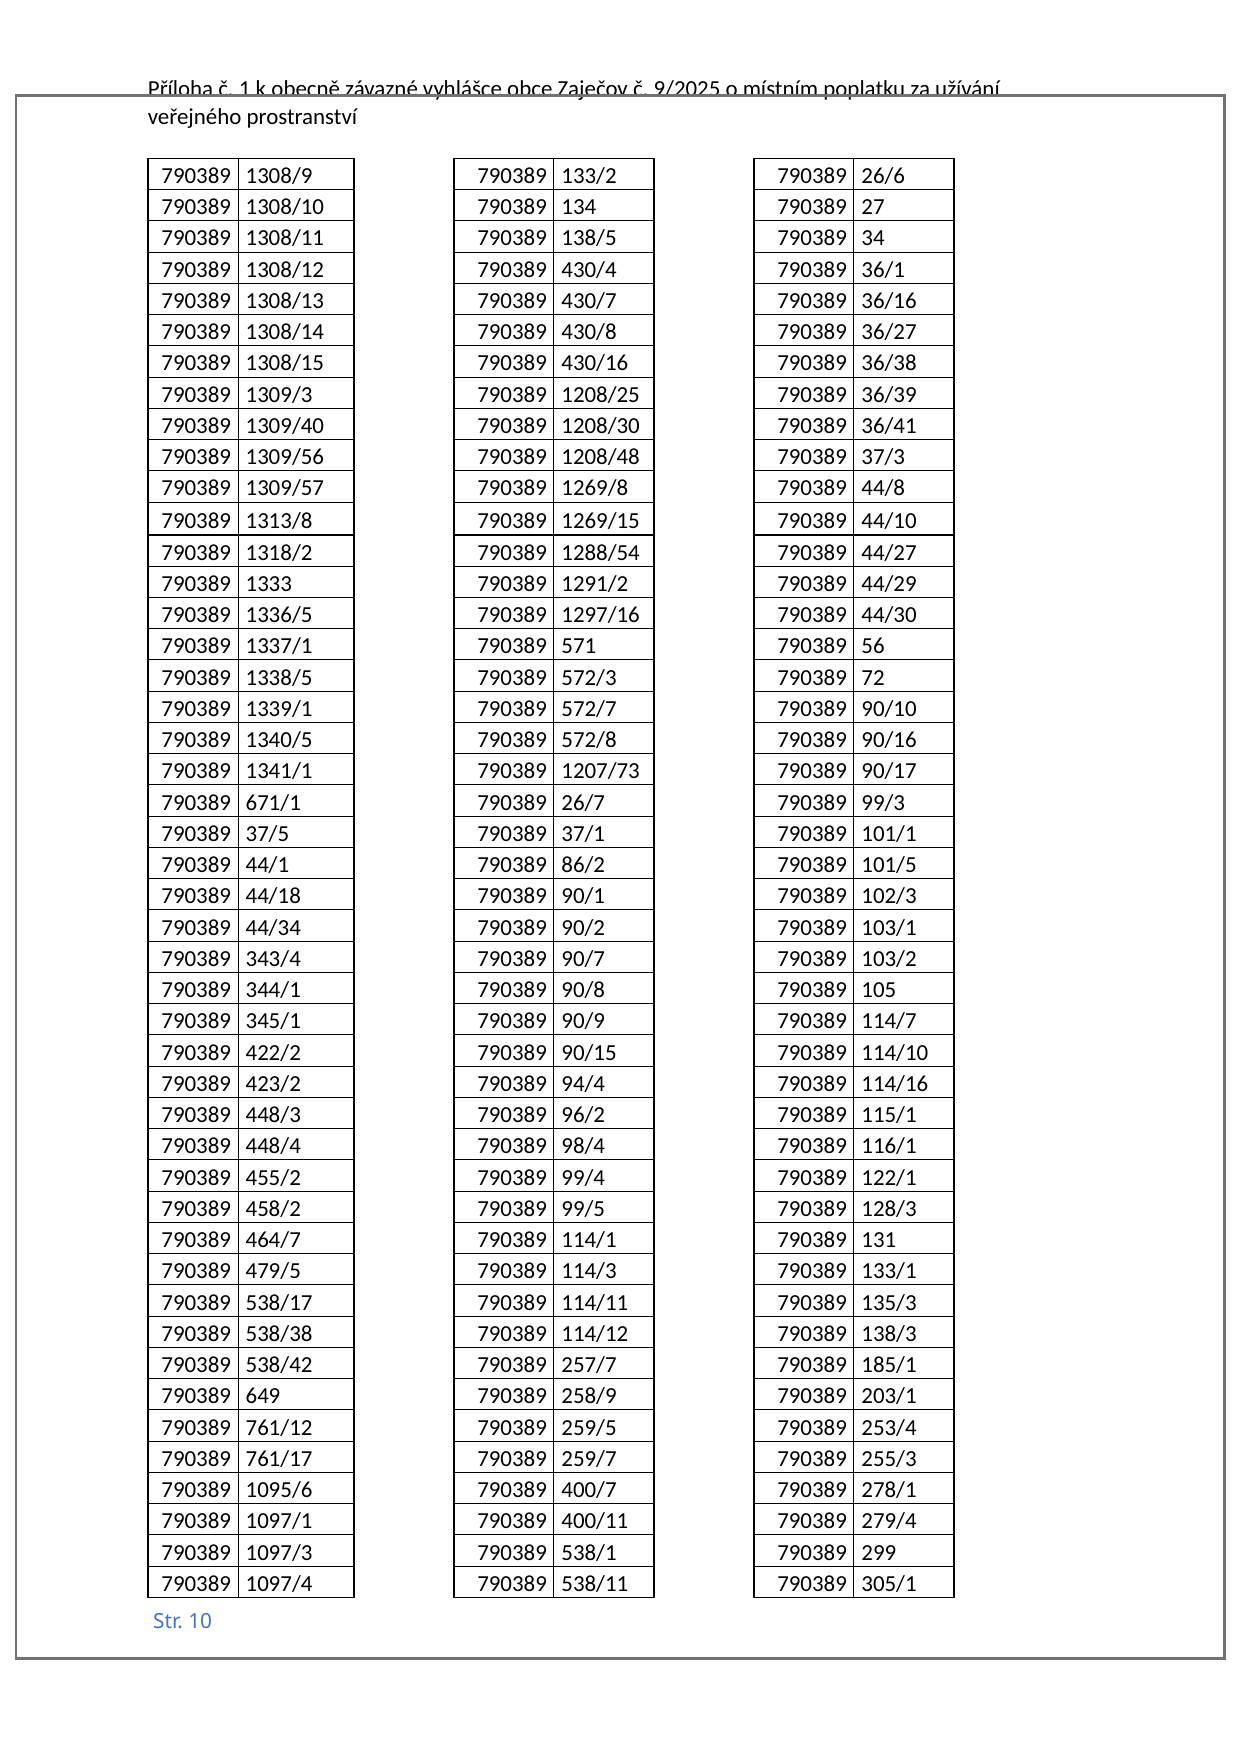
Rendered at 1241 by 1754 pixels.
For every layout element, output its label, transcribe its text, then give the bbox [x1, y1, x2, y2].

table_cell 790389 [149, 629, 238, 659]
table_cell 36/1 [854, 253, 953, 283]
table_cell [655, 408, 753, 439]
table_cell 790389 [455, 1192, 553, 1222]
table_cell 790389 [755, 1567, 853, 1597]
table_cell 1208/48 [554, 440, 653, 470]
table_cell [655, 1034, 753, 1066]
table_cell 790389 [755, 471, 853, 502]
table_cell [355, 878, 453, 909]
table_cell 790389 [149, 1098, 238, 1128]
table_cell 1208/25 [554, 378, 653, 408]
table_cell 26/7 [554, 785, 653, 816]
table_cell 572/8 [554, 723, 653, 753]
table_cell 790389 [755, 1535, 853, 1566]
table_cell 790389 [455, 1254, 553, 1284]
table_cell 790389 [455, 1285, 553, 1316]
table_cell 44/29 [854, 567, 953, 597]
table_cell 790389 [149, 1223, 238, 1253]
table_cell [655, 1097, 753, 1128]
table_cell [655, 1441, 753, 1472]
table_cell 448/3 [239, 1098, 353, 1128]
table_cell 102/3 [854, 879, 953, 909]
table_cell 790389 [149, 817, 238, 847]
table_cell [655, 252, 753, 283]
table_cell 790389 [755, 754, 853, 784]
table_cell 114/3 [554, 1254, 653, 1284]
table_cell [355, 1534, 453, 1566]
table_cell 1340/5 [239, 723, 353, 753]
table_cell 133/2 [554, 159, 653, 189]
table_cell 790389 [455, 848, 553, 878]
table_cell [355, 784, 453, 816]
table_cell [655, 659, 753, 691]
table_cell [355, 1253, 453, 1284]
table_cell 790389 [149, 159, 238, 189]
table_cell 790389 [149, 1285, 238, 1316]
table_cell [655, 158, 753, 189]
table_cell 105 [854, 973, 953, 1003]
table_cell [355, 1566, 453, 1597]
table_cell 790389 [755, 503, 853, 534]
table_cell 790389 [455, 409, 553, 439]
table_cell 1309/57 [239, 471, 353, 502]
table_cell 1095/6 [239, 1473, 353, 1503]
table_cell [655, 597, 753, 628]
table_cell 37/1 [554, 817, 653, 847]
table_cell 116/1 [854, 1129, 953, 1159]
table_cell [355, 470, 453, 502]
table_cell 138/3 [854, 1317, 953, 1347]
table_cell 571 [554, 629, 653, 659]
table_cell [655, 1253, 753, 1284]
table_cell 790389 [755, 1317, 853, 1347]
table_cell [355, 1159, 453, 1191]
table_cell 257/7 [554, 1348, 653, 1378]
table_cell 1308/10 [239, 190, 353, 220]
table_cell 90/8 [554, 973, 653, 1003]
table_cell 1309/3 [239, 378, 353, 408]
table_cell 790389 [455, 973, 553, 1003]
table_cell [355, 1284, 453, 1316]
table_cell [655, 189, 753, 220]
table_cell 90/15 [554, 1035, 653, 1066]
table_cell 790389 [149, 660, 238, 691]
table_cell 761/17 [239, 1442, 353, 1472]
table_cell 790389 [149, 910, 238, 941]
table_cell [655, 1534, 753, 1566]
table_cell [355, 189, 453, 220]
table_cell [355, 972, 453, 1003]
table_cell 90/16 [854, 723, 953, 753]
table_cell 44/34 [239, 910, 353, 941]
table_cell 1269/8 [554, 471, 653, 502]
table_cell 101/1 [854, 817, 953, 847]
table_cell 430/8 [554, 315, 653, 345]
table_cell 90/9 [554, 1004, 653, 1034]
table_cell 1309/40 [239, 409, 353, 439]
table_cell 790389 [755, 346, 853, 377]
table_cell 790389 [755, 848, 853, 878]
table_cell [655, 691, 753, 722]
table_cell [355, 659, 453, 691]
table_cell [655, 1472, 753, 1503]
table_cell 790389 [755, 660, 853, 691]
table_cell 790389 [149, 1317, 238, 1347]
table_cell 114/11 [554, 1285, 653, 1316]
table_cell [355, 1097, 453, 1128]
table_cell 1309/56 [239, 440, 353, 470]
table_cell 101/5 [854, 848, 953, 878]
table_cell [655, 1128, 753, 1159]
table_cell 1308/14 [239, 315, 353, 345]
table_cell 790389 [149, 409, 238, 439]
table_cell [355, 722, 453, 753]
table_cell 90/7 [554, 942, 653, 972]
table_cell 790389 [149, 598, 238, 628]
table_cell 114/7 [854, 1004, 953, 1034]
table_cell 790389 [455, 378, 553, 408]
table_cell 790389 [149, 692, 238, 722]
table_cell 44/10 [854, 503, 953, 534]
table_cell 138/5 [554, 221, 653, 252]
table_cell 790389 [455, 1535, 553, 1566]
table_cell 790389 [149, 503, 238, 534]
table_cell [355, 314, 453, 345]
table_cell 790389 [755, 253, 853, 283]
table_cell 455/2 [239, 1160, 353, 1191]
table_cell 790389 [455, 660, 553, 691]
table_cell 1337/1 [239, 629, 353, 659]
table_cell 790389 [455, 567, 553, 597]
table_cell [655, 345, 753, 377]
table_cell 538/42 [239, 1348, 353, 1378]
table_cell [355, 1316, 453, 1347]
table_cell 279/4 [854, 1504, 953, 1534]
table_cell [355, 753, 453, 784]
table_cell 115/1 [854, 1098, 953, 1128]
table_cell 790389 [455, 1317, 553, 1347]
table_cell 131 [854, 1223, 953, 1253]
table_cell 258/9 [554, 1379, 653, 1409]
table_cell [655, 314, 753, 345]
table_cell 1338/5 [239, 660, 353, 691]
table_cell 790389 [755, 723, 853, 753]
table_cell 90/10 [854, 692, 953, 722]
table_cell 790389 [455, 1567, 553, 1597]
table_cell 185/1 [854, 1348, 953, 1378]
table_cell 790389 [149, 567, 238, 597]
table_cell 99/3 [854, 785, 953, 816]
table_cell 790389 [149, 471, 238, 502]
table_cell 253/4 [854, 1410, 953, 1441]
table_cell 790389 [455, 253, 553, 283]
table_cell 790389 [455, 346, 553, 377]
table_cell 790389 [455, 629, 553, 659]
table_cell 423/2 [239, 1067, 353, 1097]
table_cell 790389 [455, 1098, 553, 1128]
table_cell [655, 1159, 753, 1191]
table_cell 790389 [149, 1504, 238, 1534]
table_cell 790389 [755, 1223, 853, 1253]
table_cell 37/3 [854, 440, 953, 470]
table_cell 790389 [455, 817, 553, 847]
table_cell [355, 439, 453, 470]
table_cell [655, 1503, 753, 1534]
table_cell [355, 691, 453, 722]
table_cell 44/1 [239, 848, 353, 878]
table_cell 1097/3 [239, 1535, 353, 1566]
table_cell 430/7 [554, 284, 653, 314]
table_cell 44/30 [854, 598, 953, 628]
table_cell 34 [854, 221, 953, 252]
table_cell 790389 [755, 1098, 853, 1128]
table_cell 135/3 [854, 1285, 953, 1316]
table_cell 790389 [149, 346, 238, 377]
table_cell 790389 [755, 1160, 853, 1191]
table_cell [355, 1503, 453, 1534]
table_cell 790389 [755, 284, 853, 314]
table_cell 128/3 [854, 1192, 953, 1222]
table_cell 278/1 [854, 1473, 953, 1503]
table_cell 790389 [755, 159, 853, 189]
table_cell [355, 408, 453, 439]
table_cell 538/1 [554, 1535, 653, 1566]
table_cell 790389 [149, 1567, 238, 1597]
table_cell 37/5 [239, 817, 353, 847]
table_cell [655, 941, 753, 972]
table_cell 479/5 [239, 1254, 353, 1284]
table_cell 790389 [755, 221, 853, 252]
table_cell 790389 [455, 1473, 553, 1503]
table_cell 790389 [755, 817, 853, 847]
table_cell 790389 [755, 1067, 853, 1097]
table_cell 790389 [149, 1535, 238, 1566]
table_cell 790389 [149, 973, 238, 1003]
table_cell 790389 [455, 1160, 553, 1191]
table_cell 344/1 [239, 973, 353, 1003]
table_cell 94/4 [554, 1067, 653, 1097]
table_cell 572/3 [554, 660, 653, 691]
table_cell [655, 1316, 753, 1347]
table_cell [655, 220, 753, 252]
table_cell [655, 753, 753, 784]
table_cell [355, 377, 453, 408]
table_cell [355, 1347, 453, 1378]
table_cell 790389 [755, 973, 853, 1003]
table_cell 790389 [455, 692, 553, 722]
table_cell 1269/15 [554, 503, 653, 534]
table_cell [655, 470, 753, 502]
table_cell 790389 [755, 1504, 853, 1534]
table_cell 790389 [455, 598, 553, 628]
table_cell 114/12 [554, 1317, 653, 1347]
table_cell 790389 [455, 1410, 553, 1441]
table_cell [355, 816, 453, 847]
table_cell 1288/54 [554, 536, 653, 566]
table_cell 259/5 [554, 1410, 653, 1441]
table_cell 790389 [149, 1442, 238, 1472]
table_cell 790389 [455, 503, 553, 534]
table_cell 90/1 [554, 879, 653, 909]
table_cell 99/4 [554, 1160, 653, 1191]
table_cell 790389 [455, 536, 553, 566]
table_cell [655, 377, 753, 408]
table_cell [355, 597, 453, 628]
table_cell 44/27 [854, 536, 953, 566]
table_cell 114/16 [854, 1067, 953, 1097]
table_cell 1291/2 [554, 567, 653, 597]
table_cell [655, 909, 753, 941]
table_cell [355, 283, 453, 314]
table_cell [655, 439, 753, 470]
table_cell [355, 566, 453, 597]
table_cell 790389 [455, 879, 553, 909]
table_cell 345/1 [239, 1004, 353, 1034]
table_cell 790389 [755, 692, 853, 722]
table_cell 790389 [755, 942, 853, 972]
table_cell [655, 847, 753, 878]
table_cell [355, 1472, 453, 1503]
table_cell 790389 [755, 315, 853, 345]
table_cell 790389 [755, 378, 853, 408]
table_cell [655, 1566, 753, 1597]
table_cell 26/6 [854, 159, 953, 189]
table_cell 36/16 [854, 284, 953, 314]
table_cell 99/5 [554, 1192, 653, 1222]
table_cell 1313/8 [239, 503, 353, 534]
table_cell 790389 [455, 159, 553, 189]
table_cell 90/2 [554, 910, 653, 941]
table_cell 790389 [455, 1442, 553, 1472]
table_cell 1308/9 [239, 159, 353, 189]
table_cell 790389 [149, 221, 238, 252]
table_cell 1339/1 [239, 692, 353, 722]
table_cell [355, 941, 453, 972]
table_cell 790389 [455, 942, 553, 972]
table_cell 1308/11 [239, 221, 353, 252]
table_cell 790389 [455, 221, 553, 252]
table_cell 790389 [149, 378, 238, 408]
table_cell 790389 [149, 942, 238, 972]
table_cell 790389 [149, 1160, 238, 1191]
table_cell [655, 566, 753, 597]
table_cell [655, 628, 753, 659]
table_cell 422/2 [239, 1035, 353, 1066]
table_cell 790389 [455, 315, 553, 345]
table_cell 134 [554, 190, 653, 220]
table_cell 538/17 [239, 1285, 353, 1316]
table_cell 56 [854, 629, 953, 659]
table_cell 790389 [755, 910, 853, 941]
table_cell 790389 [455, 1004, 553, 1034]
table_cell 790389 [455, 440, 553, 470]
table_cell 761/12 [239, 1410, 353, 1441]
table_cell 36/38 [854, 346, 953, 377]
table_cell 790389 [455, 1504, 553, 1534]
table_cell 790389 [455, 723, 553, 753]
table_cell 790389 [455, 1067, 553, 1097]
table_cell 103/1 [854, 910, 953, 941]
table_cell 790389 [755, 1129, 853, 1159]
table_cell 790389 [755, 1035, 853, 1066]
table_cell 790389 [149, 1129, 238, 1159]
table_cell 430/4 [554, 253, 653, 283]
table_cell 790389 [755, 409, 853, 439]
table_cell 790389 [455, 1223, 553, 1253]
table_cell 122/1 [854, 1160, 953, 1191]
table_cell 790389 [455, 1379, 553, 1409]
table_cell 458/2 [239, 1192, 353, 1222]
table_cell [355, 534, 453, 566]
table_cell 1297/16 [554, 598, 653, 628]
table_cell [355, 345, 453, 377]
table_cell [355, 847, 453, 878]
table_cell 114/1 [554, 1223, 653, 1253]
table_cell 790389 [149, 723, 238, 753]
table_cell [355, 628, 453, 659]
table_cell [655, 1003, 753, 1034]
table_cell [355, 220, 453, 252]
table_cell 790389 [755, 1254, 853, 1284]
table_cell 36/27 [854, 315, 953, 345]
table_cell 1308/12 [239, 253, 353, 283]
table_cell 790389 [455, 284, 553, 314]
table_cell [355, 1378, 453, 1409]
table_cell 790389 [149, 190, 238, 220]
table_cell 36/39 [854, 378, 953, 408]
table_cell 790389 [755, 536, 853, 566]
table_cell 790389 [149, 536, 238, 566]
table_cell 790389 [149, 1035, 238, 1066]
table_cell [355, 909, 453, 941]
table_cell 790389 [755, 1473, 853, 1503]
table_cell 790389 [149, 1004, 238, 1034]
table_cell 96/2 [554, 1098, 653, 1128]
table_cell 538/38 [239, 1317, 353, 1347]
table_cell 1341/1 [239, 754, 353, 784]
table_cell 790389 [755, 1442, 853, 1472]
table_cell 790389 [149, 253, 238, 283]
table_cell 790389 [455, 190, 553, 220]
table_cell 72 [854, 660, 953, 691]
table_cell 27 [854, 190, 953, 220]
table_cell [355, 158, 453, 189]
table_cell 790389 [455, 1035, 553, 1066]
table_cell 790389 [149, 1067, 238, 1097]
table_cell [355, 1128, 453, 1159]
table_cell 790389 [455, 1348, 553, 1378]
table_cell 1308/13 [239, 284, 353, 314]
table_cell 305/1 [854, 1567, 953, 1597]
table_cell 790389 [755, 598, 853, 628]
table_cell 1208/30 [554, 409, 653, 439]
table_cell 36/41 [854, 409, 953, 439]
table_cell [655, 534, 753, 566]
table_cell 114/10 [854, 1035, 953, 1066]
table_cell [355, 1191, 453, 1222]
table_cell 790389 [149, 284, 238, 314]
table_cell [655, 722, 753, 753]
table_cell 790389 [149, 1379, 238, 1409]
table_cell 1318/2 [239, 536, 353, 566]
table_cell [655, 1191, 753, 1222]
table_cell [355, 1409, 453, 1441]
table_cell 430/16 [554, 346, 653, 377]
table_cell [355, 1066, 453, 1097]
table_cell 790389 [455, 910, 553, 941]
table_cell 790389 [755, 1004, 853, 1034]
table_cell 343/4 [239, 942, 353, 972]
table_cell 1336/5 [239, 598, 353, 628]
table_cell 1308/15 [239, 346, 353, 377]
table_cell 790389 [755, 629, 853, 659]
table_cell 572/7 [554, 692, 653, 722]
table_cell [355, 1441, 453, 1472]
table_cell [655, 1347, 753, 1378]
table_cell 790389 [755, 785, 853, 816]
table_cell 790389 [149, 1410, 238, 1441]
table_cell 1207/73 [554, 754, 653, 784]
table_cell 790389 [755, 1192, 853, 1222]
table_cell 790389 [755, 1410, 853, 1441]
table_cell 299 [854, 1535, 953, 1566]
table_cell 538/11 [554, 1567, 653, 1597]
table_cell 790389 [149, 440, 238, 470]
table_cell [655, 878, 753, 909]
table_cell 671/1 [239, 785, 353, 816]
table_cell 44/8 [854, 471, 953, 502]
table_cell 103/2 [854, 942, 953, 972]
table_cell [655, 1378, 753, 1409]
table_cell [355, 252, 453, 283]
table_cell 790389 [149, 785, 238, 816]
table_cell 790389 [455, 471, 553, 502]
table_cell 86/2 [554, 848, 653, 878]
table_cell 464/7 [239, 1223, 353, 1253]
table_cell 790389 [755, 190, 853, 220]
table_cell 448/4 [239, 1129, 353, 1159]
table_cell [655, 1222, 753, 1253]
table_cell [655, 502, 753, 534]
table_cell 90/17 [854, 754, 953, 784]
table_cell 790389 [149, 1348, 238, 1378]
table_cell 400/7 [554, 1473, 653, 1503]
table_cell 790389 [755, 1285, 853, 1316]
table_cell 790389 [755, 879, 853, 909]
table_cell 790389 [455, 1129, 553, 1159]
table_cell 790389 [149, 1473, 238, 1503]
table_cell 649 [239, 1379, 353, 1409]
table_cell 790389 [755, 440, 853, 470]
table_cell [655, 1066, 753, 1097]
table_cell 790389 [149, 1192, 238, 1222]
table_cell [655, 972, 753, 1003]
table_cell [355, 1034, 453, 1066]
table_cell [355, 502, 453, 534]
table_cell 790389 [755, 1379, 853, 1409]
table_cell [655, 283, 753, 314]
table_cell 790389 [149, 879, 238, 909]
table_cell 1097/4 [239, 1567, 353, 1597]
table_cell [355, 1003, 453, 1034]
table_cell 790389 [149, 754, 238, 784]
table_cell 790389 [755, 1348, 853, 1378]
table_cell [655, 1409, 753, 1441]
table_cell [655, 784, 753, 816]
table_cell 133/1 [854, 1254, 953, 1284]
table_cell 790389 [149, 1254, 238, 1284]
table_cell 98/4 [554, 1129, 653, 1159]
table_cell [655, 1284, 753, 1316]
table_cell 255/3 [854, 1442, 953, 1472]
table_cell 790389 [149, 848, 238, 878]
table_cell [355, 1222, 453, 1253]
table_cell 790389 [455, 785, 553, 816]
table_cell [655, 816, 753, 847]
table_cell 1333 [239, 567, 353, 597]
table_cell 259/7 [554, 1442, 653, 1472]
table_cell 1097/1 [239, 1504, 353, 1534]
table_cell 790389 [149, 315, 238, 345]
table_cell 790389 [755, 567, 853, 597]
table_cell 790389 [455, 754, 553, 784]
table_cell 400/11 [554, 1504, 653, 1534]
table_cell 203/1 [854, 1379, 953, 1409]
table_cell 44/18 [239, 879, 353, 909]
